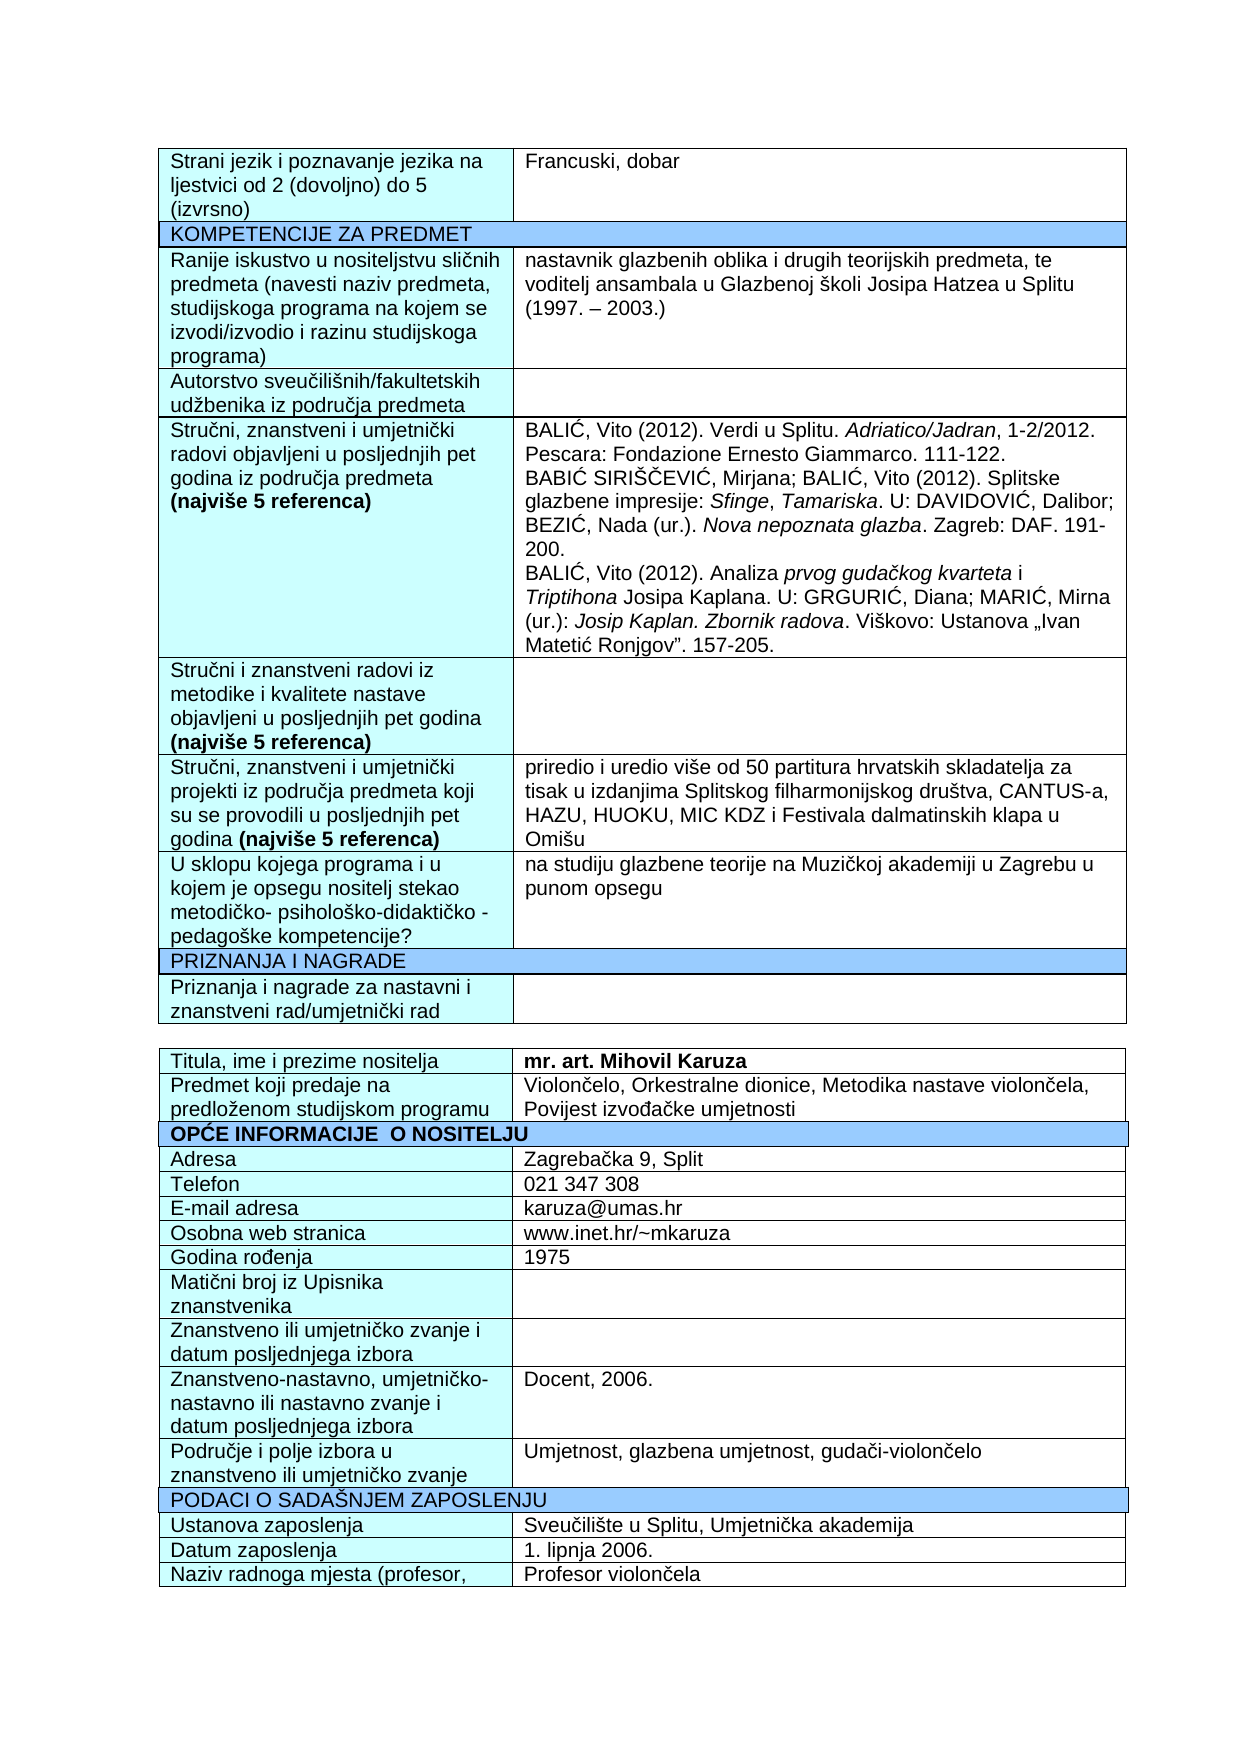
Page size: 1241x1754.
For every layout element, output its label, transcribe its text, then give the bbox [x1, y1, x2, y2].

table_cell Zagrebačka 9, Split [513, 1147, 1125, 1171]
table_cell Umjetnost, glazbena umjetnost, gudači-violončelo [513, 1439, 1125, 1487]
table_cell [514, 658, 1126, 754]
table_cell PRIZNANJA I NAGRADE [160, 949, 1126, 973]
table_cell priredio i uredio više od 50 partitura hrvatskih skladatelja za tisak u izdanjima Splitskog filharmonijskog društva, CANTUS-a, HAZU, HUOKU, MIC KDZ i Festivala dalmatinskih klapa u Omišu [514, 755, 1126, 851]
table_cell Docent, 2006. [513, 1367, 1125, 1438]
table_cell Adresa [160, 1147, 512, 1171]
table_cell www.inet.hr/~mkaruza [513, 1221, 1125, 1244]
table_cell karuza@umas.hr [513, 1197, 1125, 1220]
table_cell 021 347 308 [513, 1172, 1125, 1196]
table_cell [514, 975, 1126, 1023]
table_cell E-mail adresa [160, 1197, 512, 1220]
table_cell Područje i polje izbora u znanstveno ili umjetničko zvanje [160, 1439, 512, 1487]
table_cell [514, 369, 1126, 416]
table_cell Strani jezik i poznavanje jezika na ljestvici od 2 (dovoljno) do 5 (izvrsno) [159, 149, 513, 221]
table_cell PODACI O SADAŠNJEM ZAPOSLENJU [159, 1488, 1128, 1512]
table_cell [513, 1270, 1125, 1317]
table_cell Predmet koji predaje na predloženom studijskom programu [160, 1074, 512, 1121]
table_cell OPĆE INFORMACIJE O NOSITELJU [159, 1122, 1128, 1146]
table_header mr. art. Mihovil Karuza [513, 1049, 1125, 1073]
table_cell Sveučilište u Splitu, Umjetnička akademija [513, 1513, 1125, 1537]
table_cell [513, 1319, 1125, 1366]
table_cell Naziv radnoga mjesta (profesor, [160, 1563, 512, 1586]
table_cell Znanstveno-nastavno, umjetničko-nastavno ili nastavno zvanje i datum posljednjega izbora [160, 1367, 512, 1438]
table_cell na studiju glazbene teorije na Muzičkoj akademiji u Zagrebu u punom opsegu [514, 852, 1126, 948]
table_cell Osobna web stranica [160, 1221, 512, 1244]
table_cell Ustanova zaposlenja [160, 1513, 512, 1537]
table_cell KOMPETENCIJE ZA PREDMET [160, 222, 1126, 246]
table_cell Znanstveno ili umjetničko zvanje i datum posljednjega izbora [160, 1319, 512, 1366]
table_cell Stručni i znanstveni radovi iz metodike i kvalitete nastave objavljeni u posljednjih pet godina (najviše 5 referenca) [159, 658, 513, 754]
table_cell Telefon [160, 1172, 512, 1196]
table_cell Profesor violončela [513, 1563, 1125, 1586]
table_cell BALIĆ, Vito (2012). Verdi u Splitu. Adriatico/Jadran, 1-2/2012. Pescara: Fondazione Ernesto Giammarco. 111-122. BABIĆ SIRIŠČEVIĆ, Mirjana; BALIĆ, Vito (2012). Splitske glazbene impresije: Sfinge, Tamariska. U: DAVIDOVIĆ, Dalibor; BEZIĆ, Nada (ur.). Nova nepoznata glazba. Zagreb: DAF. 191-200. BALIĆ, Vito (2012). Analiza prvog gudačkog kvarteta i Triptihona Josipa Kaplana. U: GRGURIĆ, Diana; MARIĆ, Mirna (ur.): Josip Kaplan. Zbornik radova. Viškovo: Ustanova „Ivan Matetić Ronjgov”. 157-205. [514, 418, 1126, 657]
table_cell Stručni, znanstveni i umjetnički radovi objavljeni u posljednjih pet godina iz područja predmeta (najviše 5 referenca) [159, 418, 513, 657]
table_cell 1. lipnja 2006. [513, 1538, 1125, 1562]
table_cell Priznanja i nagrade za nastavni i znanstveni rad/umjetnički rad [159, 975, 513, 1023]
table_cell nastavnik glazbenih oblika i drugih teorijskih predmeta, te voditelj ansambala u Glazbenoj školi Josipa Hatzea u Splitu (1997. – 2003.) [514, 248, 1126, 367]
table_cell Godina rođenja [160, 1246, 512, 1269]
table_cell Violončelo, Orkestralne dionice, Metodika nastave violončela, Povijest izvođačke umjetnosti [513, 1074, 1125, 1121]
table_cell Stručni, znanstveni i umjetnički projekti iz područja predmeta koji su se provodili u posljednjih pet godina (najviše 5 referenca) [159, 755, 513, 851]
table_cell Matični broj iz Upisnika znanstvenika [160, 1270, 512, 1317]
table_cell Francuski, dobar [514, 149, 1126, 221]
table_cell Datum zaposlenja [160, 1538, 512, 1562]
table_cell U sklopu kojega programa i u kojem je opsegu nositelj stekao metodičko- psihološko-didaktičko -pedagoške kompetencije? [159, 852, 513, 948]
table_cell Ranije iskustvo u nositeljstvu sličnih predmeta (navesti naziv predmeta, studijskoga programa na kojem se izvodi/izvodio i razinu studijskoga programa) [159, 248, 513, 367]
table_cell Autorstvo sveučilišnih/fakultetskih udžbenika iz područja predmeta [159, 369, 513, 416]
table_header Titula, ime i prezime nositelja [160, 1049, 512, 1073]
table_cell 1975 [513, 1246, 1125, 1269]
